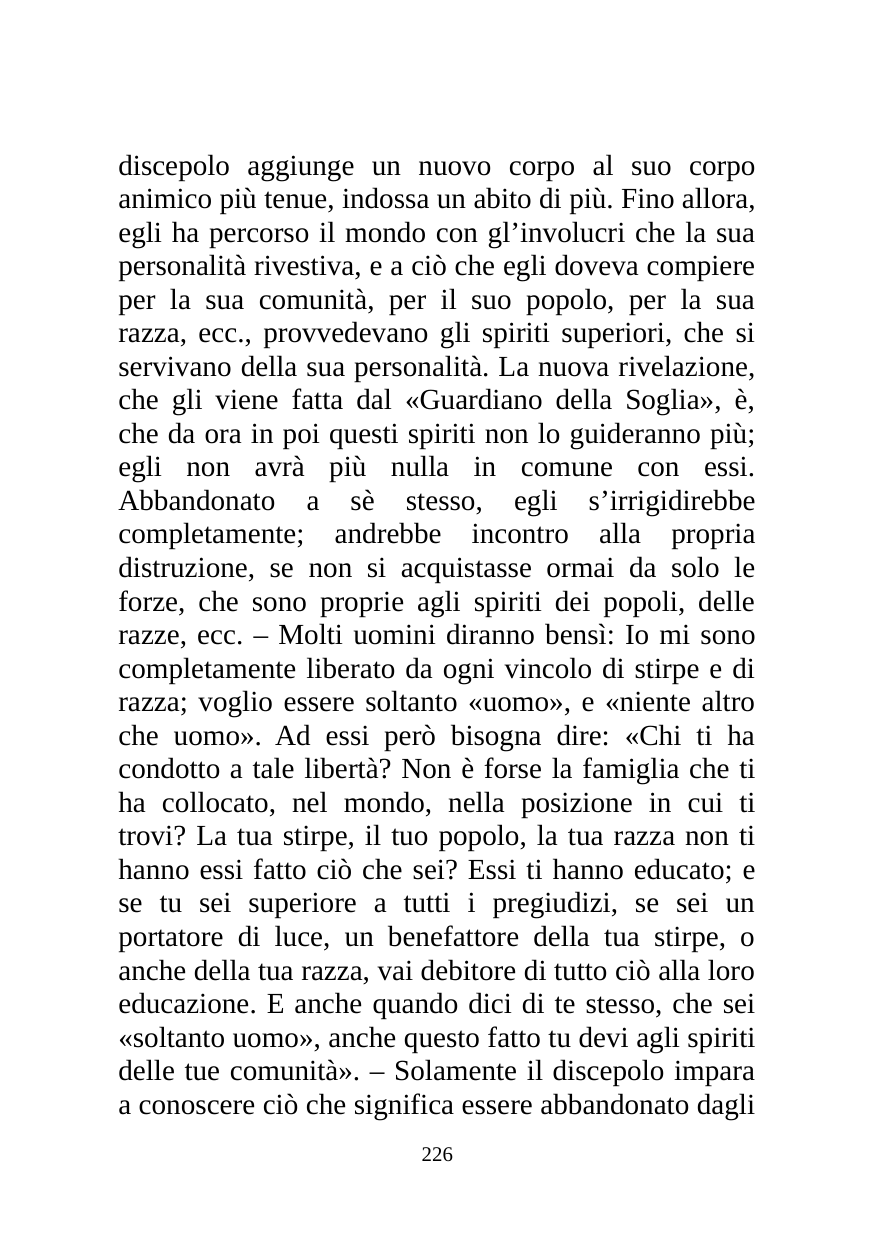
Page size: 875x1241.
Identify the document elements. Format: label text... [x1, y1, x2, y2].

text discepolo aggiunge un nuovo corpo al suo corpo animico più tenue, indossa un abito di più. Fino allora, egli ha percorso il mondo con gl’involucri che la sua personalità rivestiva, e a ciò che egli doveva compiere per la sua comunità, per il suo popolo, per la sua razza, ecc., provvedevano gli spiriti superiori, che si servivano della sua personalità. La nuova rivelazione, che gli viene fatta dal «Guardiano della Soglia», è, che da ora in poi questi spiriti non lo guideranno più; egli non avrà più nulla in comune con essi. Abbandonato a sè stesso, egli s’irrigidirebbe completamente; andrebbe incontro alla propria distruzione, se non si acquistasse ormai da solo le forze, che sono proprie agli spiriti dei popoli, delle razze, ecc. – Molti uomini diranno bensì: Io mi sono completamente liberato da ogni vincolo di stirpe e di razza; voglio essere soltanto «uomo», e «niente altro che uomo». Ad essi però bisogna dire: «Chi ti ha condotto a tale libertà? Non è forse la famiglia che ti ha collocato, nel mondo, nella posizione in cui ti trovi? La tua stirpe, il tuo popolo, la tua razza non ti hanno essi fatto ciò che sei? Essi ti hanno educato; e se tu sei superiore a tutti i pregiudizi, se sei un portatore di luce, un benefattore della tua stirpe, o anche della tua razza, vai debitore di tutto ciò alla loro educazione. E anche quando dici di te stesso, che sei «soltanto uomo», anche questo fatto tu devi agli spiriti delle tue comunità». – Solamente il discepolo impara a conoscere ciò che significa essere abbandonato dagli [118, 148, 756, 1120]
